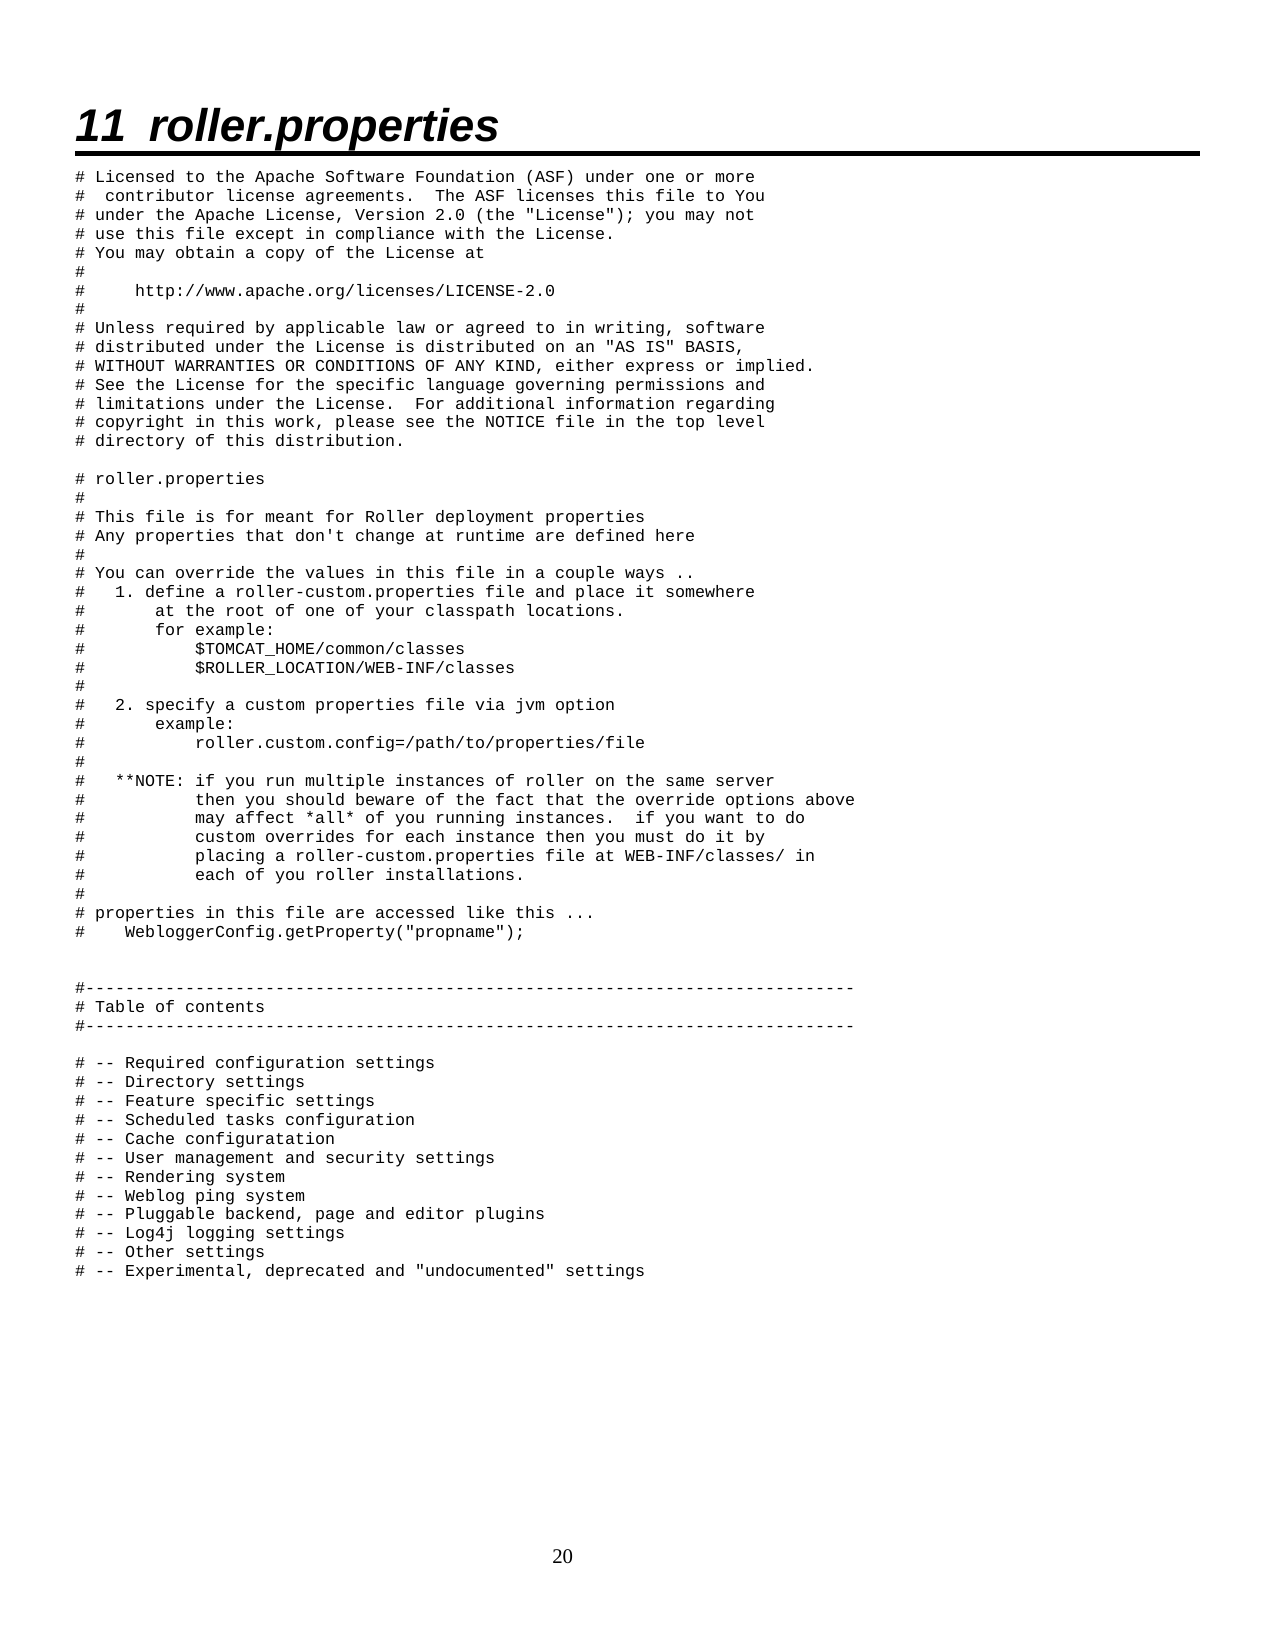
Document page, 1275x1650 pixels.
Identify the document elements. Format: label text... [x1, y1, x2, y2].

text # [75, 263, 1200, 282]
text # $TOMCAT_HOME/common/classes [75, 640, 1200, 659]
text # under the Apache License, Version 2.0 (the "License"); you may not [75, 207, 1200, 226]
text # roller.properties [75, 471, 1200, 489]
text # contributor license agreements. The ASF licenses this file to You [75, 188, 1200, 207]
text # [75, 546, 1200, 565]
text # WebloggerConfig.getProperty("propname"); [75, 923, 1200, 942]
text # [75, 489, 1200, 508]
text # placing a roller-custom.properties file at WEB-INF/classes/ in [75, 848, 1200, 867]
text # You can override the values in this file in a couple ways .. [75, 565, 1200, 584]
text # -- Scheduled tasks configuration [75, 1112, 1200, 1131]
text # then you should beware of the fact that the override options above [75, 791, 1200, 810]
text # Any properties that don't change at runtime are defined here [75, 527, 1200, 546]
text # Licensed to the Apache Software Foundation (ASF) under one or more [75, 169, 1200, 188]
text # use this file except in compliance with the License. [75, 226, 1200, 244]
text # Unless required by applicable law or agreed to in writing, software [75, 320, 1200, 339]
text # may affect *all* of you running instances. if you want to do [75, 810, 1200, 829]
text # for example: [75, 621, 1200, 640]
text #----------------------------------------------------------------------------- [75, 980, 1200, 998]
text # -- Weblog ping system [75, 1187, 1200, 1206]
text # Table of contents [75, 998, 1200, 1017]
text # **NOTE: if you run multiple instances of roller on the same server [75, 772, 1200, 791]
text # -- Required configuration settings [75, 1055, 1200, 1074]
text # roller.custom.config=/path/to/properties/file [75, 734, 1200, 753]
text # limitations under the License. For additional information regarding [75, 395, 1200, 414]
text # distributed under the License is distributed on an "AS IS" BASIS, [75, 339, 1200, 357]
text # [75, 678, 1200, 697]
text # -- Rendering system [75, 1168, 1200, 1187]
text # WITHOUT WARRANTIES OR CONDITIONS OF ANY KIND, either express or implied. [75, 357, 1200, 376]
text # -- Cache configuratation [75, 1131, 1200, 1149]
text # 2. specify a custom properties file via jvm option [75, 697, 1200, 716]
text # each of you roller installations. [75, 867, 1200, 885]
text # $ROLLER_LOCATION/WEB-INF/classes [75, 659, 1200, 678]
text # [75, 753, 1200, 772]
text # [75, 885, 1200, 904]
text # http://www.apache.org/licenses/LICENSE-2.0 [75, 282, 1200, 301]
text # -- Other settings [75, 1244, 1200, 1262]
text # See the License for the specific language governing permissions and [75, 376, 1200, 395]
subtitle roller.properties [75, 100, 1200, 151]
text # custom overrides for each instance then you must do it by [75, 829, 1200, 848]
text #----------------------------------------------------------------------------- [75, 1017, 1200, 1036]
text # This file is for meant for Roller deployment properties [75, 508, 1200, 527]
text # -- User management and security settings [75, 1149, 1200, 1168]
text # copyright in this work, please see the NOTICE file in the top level [75, 414, 1200, 433]
text # -- Log4j logging settings [75, 1225, 1200, 1244]
text # [75, 301, 1200, 320]
text # directory of this distribution. [75, 433, 1200, 452]
text # 1. define a roller-custom.properties file and place it somewhere [75, 584, 1200, 603]
text # -- Experimental, deprecated and "undocumented" settings [75, 1262, 1200, 1281]
text # -- Feature specific settings [75, 1093, 1200, 1112]
text # -- Directory settings [75, 1074, 1200, 1093]
text # -- Pluggable backend, page and editor plugins [75, 1206, 1200, 1225]
text # example: [75, 716, 1200, 734]
text # You may obtain a copy of the License at [75, 244, 1200, 263]
text # at the root of one of your classpath locations. [75, 603, 1200, 621]
text # properties in this file are accessed like this ... [75, 904, 1200, 923]
